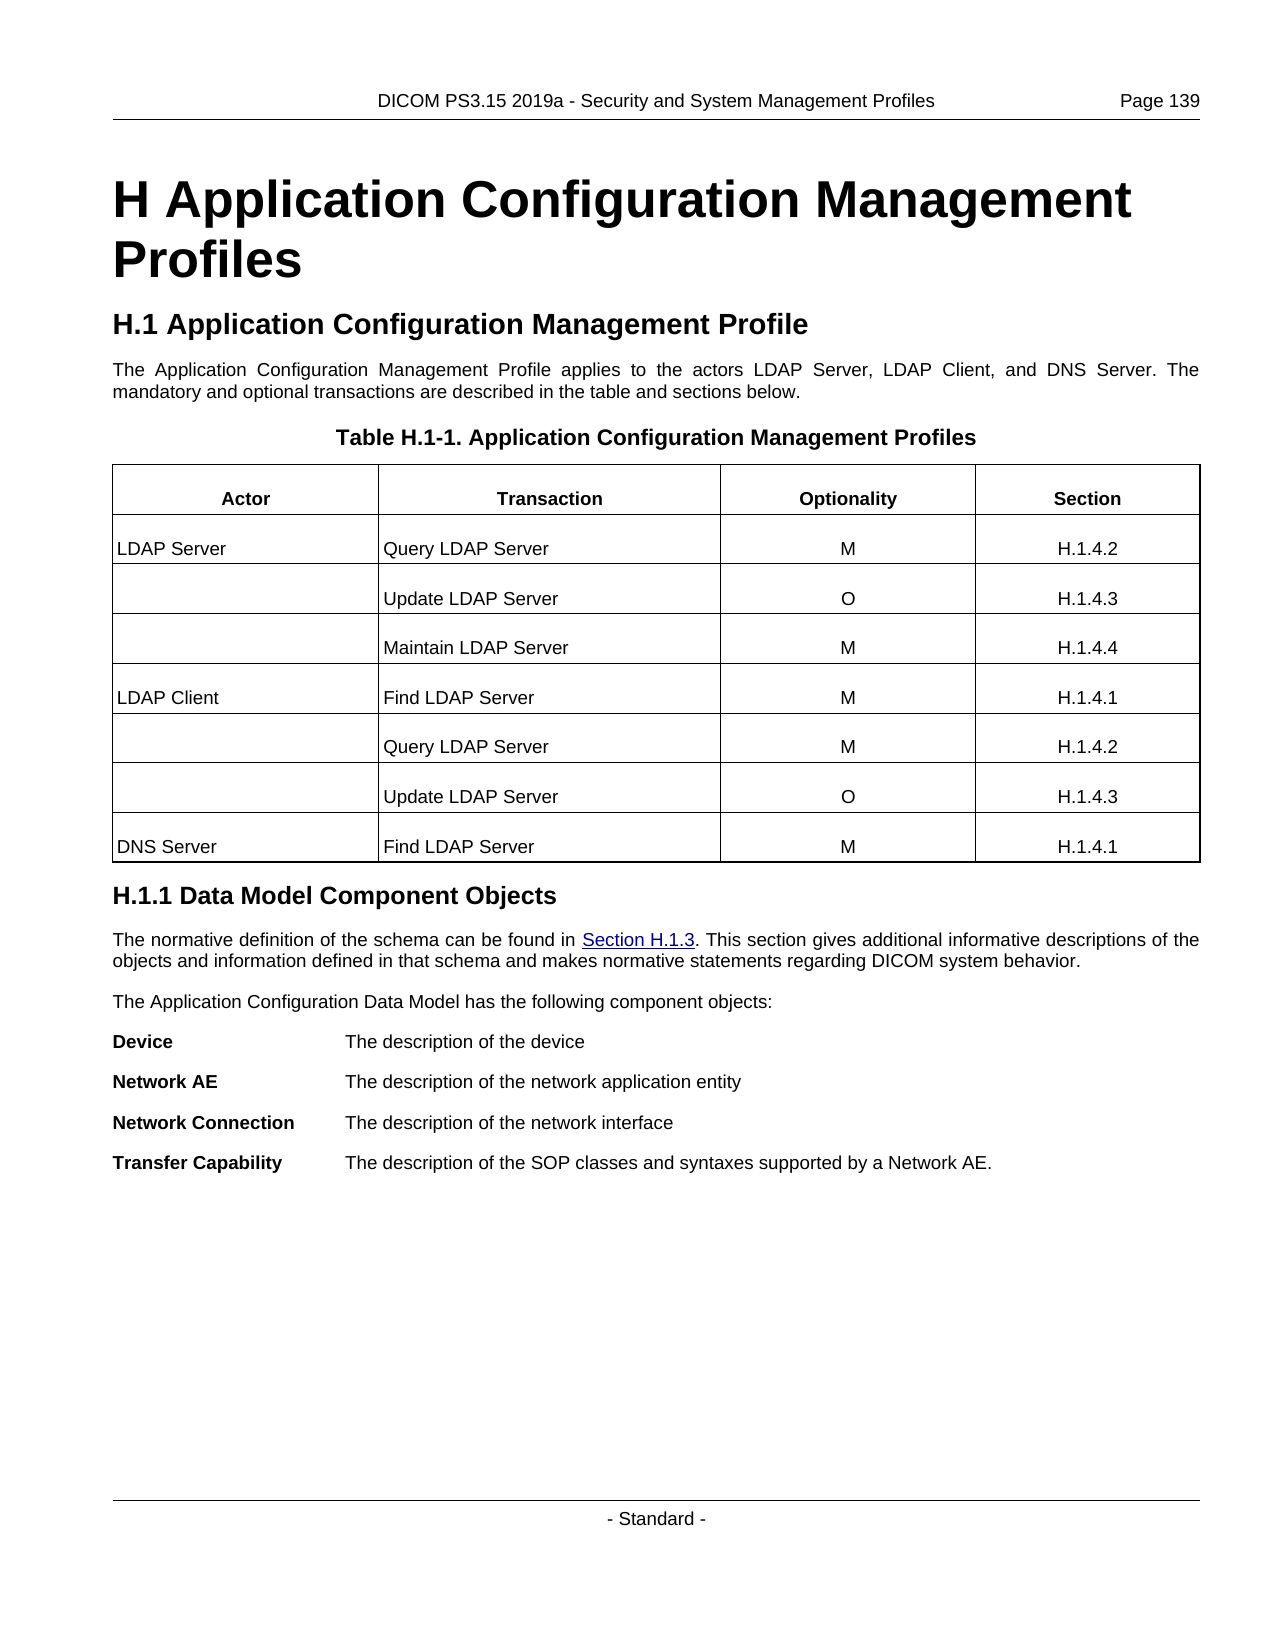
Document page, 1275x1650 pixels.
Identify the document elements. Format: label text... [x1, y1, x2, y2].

text H.1.1 Data Model Component Objects [112, 881, 1200, 910]
text H.1 Application Configuration Management Profile [112, 307, 1200, 340]
table_cell Update LDAP Server [379, 763, 720, 812]
table_cell H.1.4.2 [976, 515, 1199, 563]
table_cell M [721, 813, 975, 861]
table_header Section [976, 465, 1199, 514]
text The normative definition of the schema can be found in Section H.1.3. This section gives additional informative descriptions of the objects and information defined in that schema and makes normative statements regarding DICOM system behavior. [112, 929, 1200, 972]
table_cell LDAP Server [113, 515, 378, 563]
table_cell [113, 564, 378, 613]
table_cell H.1.4.2 [976, 714, 1199, 762]
table_cell M [721, 664, 975, 712]
table_cell H.1.4.4 [976, 614, 1199, 663]
table_cell H.1.4.3 [976, 564, 1199, 613]
table_cell Find LDAP Server [379, 813, 720, 861]
table_cell DNS Server [113, 813, 378, 861]
table_cell [113, 763, 378, 812]
table_cell Query LDAP Server [379, 515, 720, 563]
table_cell Update LDAP Server [379, 564, 720, 613]
table_cell H.1.4.3 [976, 763, 1199, 812]
table_cell O [721, 564, 975, 613]
text Device The description of the device [112, 1031, 1200, 1052]
table_cell O [721, 763, 975, 812]
table_cell Query LDAP Server [379, 714, 720, 762]
table_header Transaction [379, 465, 720, 514]
table_header Actor [113, 465, 378, 514]
table_cell Find LDAP Server [379, 664, 720, 712]
table_cell H.1.4.1 [976, 813, 1199, 861]
text The Application Configuration Management Profile applies to the actors LDAP Server, LDAP Client, and DNS Server. The mandatory and optional transactions are described in the table and sections below. [112, 359, 1200, 402]
table_cell M [721, 714, 975, 762]
text H Application Configuration Management Profiles [112, 169, 1200, 288]
table_cell M [721, 614, 975, 663]
text The Application Configuration Data Model has the following component objects: [112, 991, 1200, 1012]
table_cell H.1.4.1 [976, 664, 1199, 712]
table_cell [113, 614, 378, 663]
table_cell M [721, 515, 975, 563]
table_cell Maintain LDAP Server [379, 614, 720, 663]
text Network AE The description of the network application entity [112, 1071, 1200, 1093]
table_cell LDAP Client [113, 664, 378, 712]
text Table H.1-1. Application Configuration Management Profiles [112, 424, 1200, 450]
text Transfer Capability The description of the SOP classes and syntaxes supported by a Network AE. [112, 1152, 1200, 1173]
table_cell [113, 714, 378, 762]
table_header Optionality [721, 465, 975, 514]
text Network Connection The description of the network interface [112, 1112, 1200, 1133]
